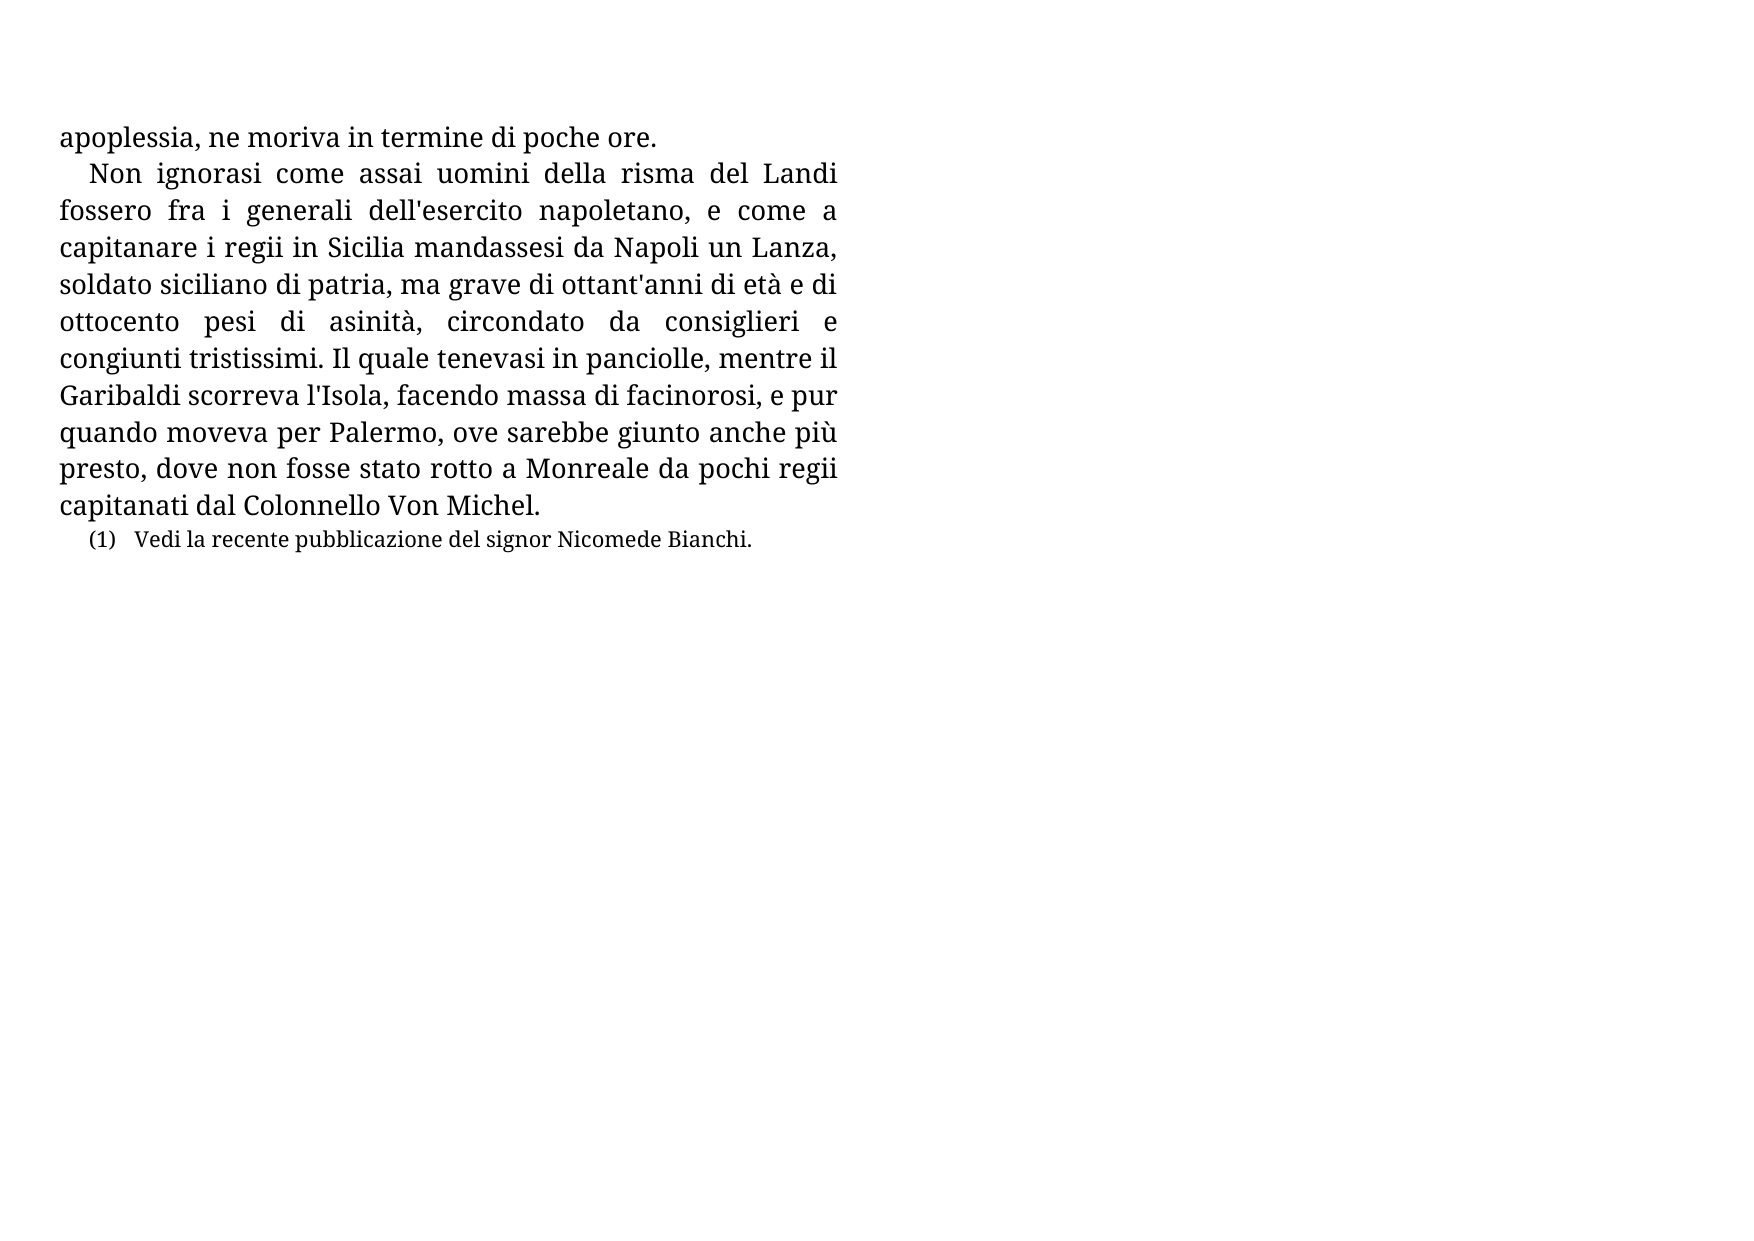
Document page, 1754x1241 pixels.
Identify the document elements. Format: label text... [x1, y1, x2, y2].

list Vedi la recente pubblicazione del signor Nicomede Bianchi. [59, 524, 838, 553]
text apoplessia, ne moriva in termine di poche ore. [59, 118, 838, 155]
text Non ignorasi come assai uomini della risma del Landi fossero fra i generali dell'esercito napoletano, e come a capitanare i regii in Sicilia mandassesi da Napoli un Lanza, soldato siciliano di patria, ma grave di ottant'anni di età e di ottocento pesi di asinità, circondato da consiglieri e congiunti tristissimi. Il quale tenevasi in panciolle, mentre il Garibaldi scorreva l'Isola, facendo massa di facinorosi, e pur quando moveva per Palermo, ove sarebbe giunto anche più presto, dove non fosse stato rotto a Monreale da pochi regii capitanati dal Colonnello Von Michel. [59, 155, 838, 524]
